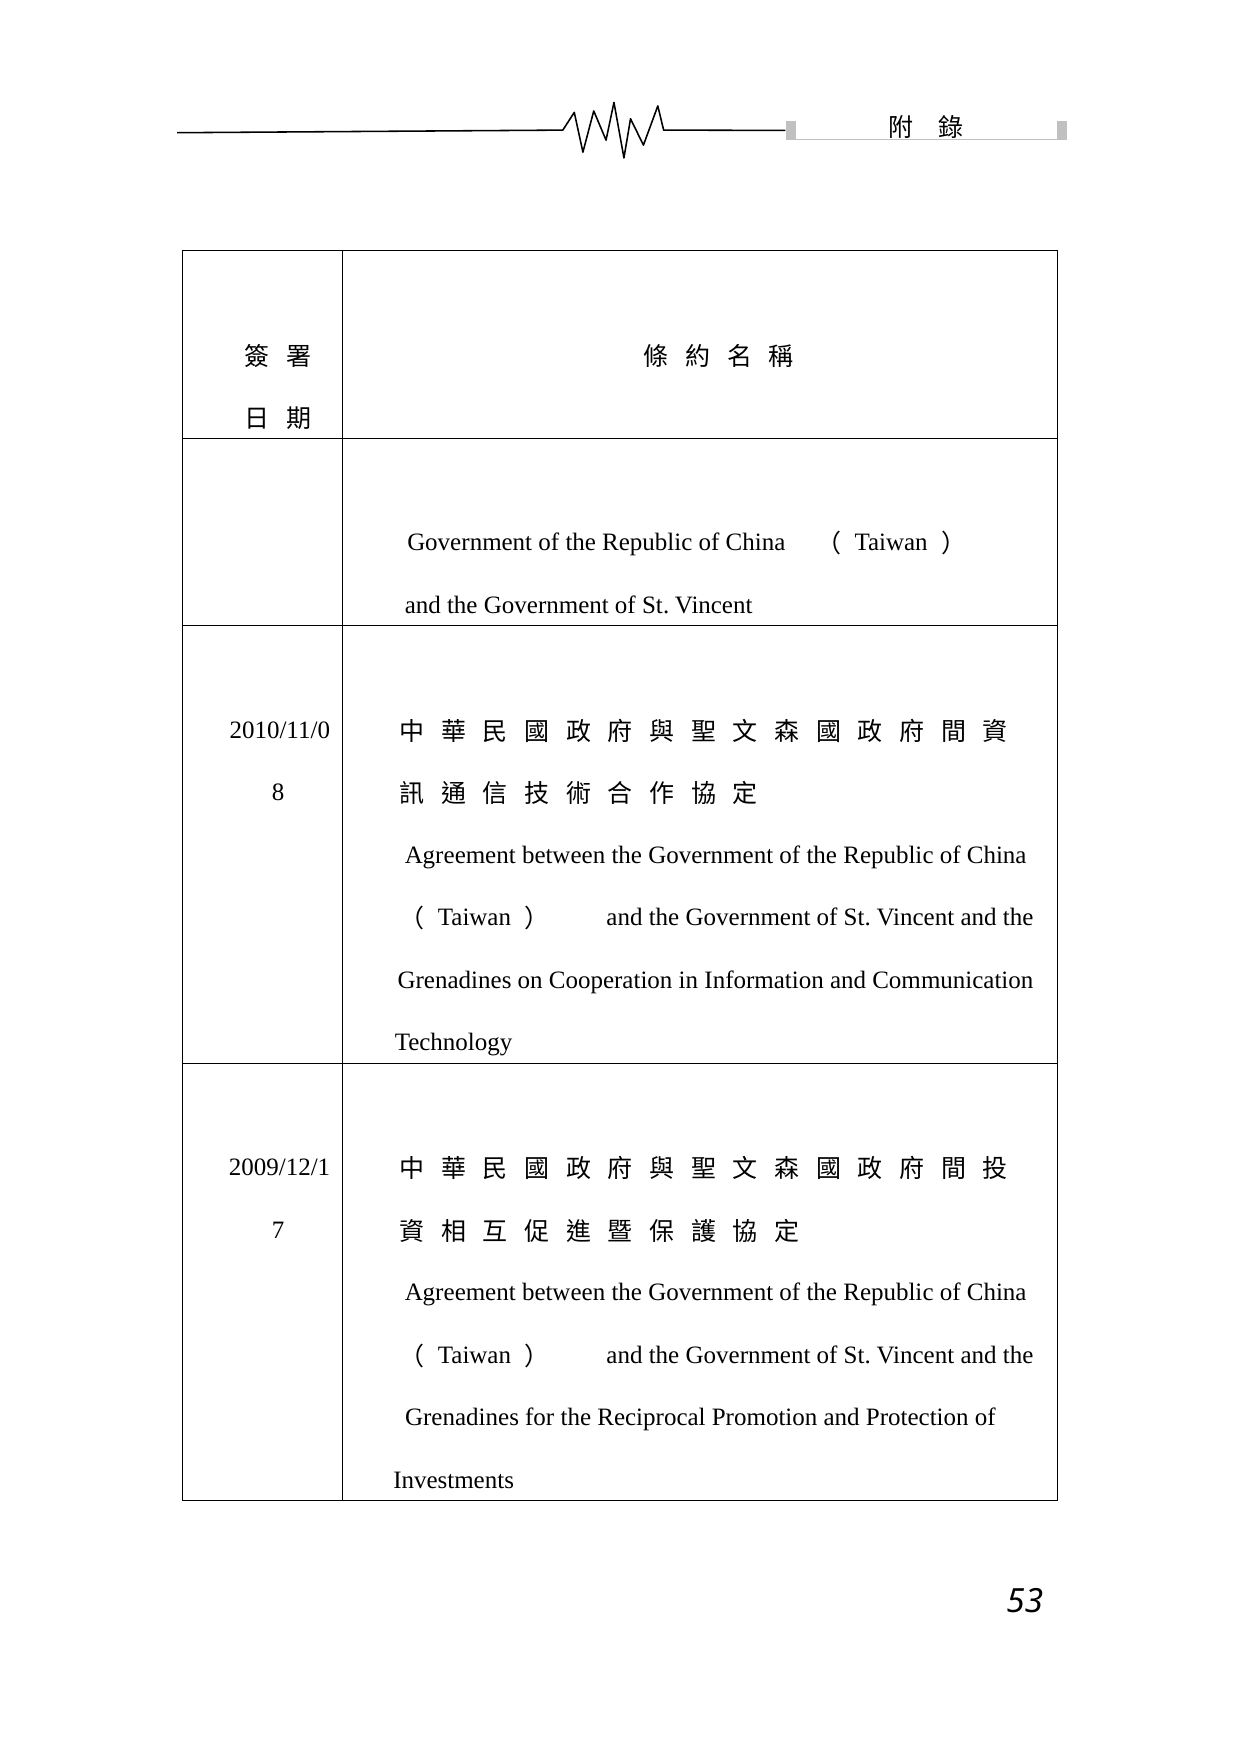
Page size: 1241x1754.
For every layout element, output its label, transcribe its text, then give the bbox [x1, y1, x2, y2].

table_cell 2010/11/08 [183, 626, 342, 1063]
table_cell 中華民國政府與聖文森國政府間資訊通信技術合作協定 Agreement between the Government of the Republic of China （Taiwan） and the Government of St. Vincent and the Grenadines on Cooperation in Information and Communication Technology [343, 626, 1057, 1063]
table_cell Government of the Republic of China （Taiwan） and the Government of St. Vincent [343, 439, 1057, 625]
table_cell [183, 439, 342, 625]
table_header 簽署日期 [183, 251, 342, 438]
table_cell 中華民國政府與聖文森國政府間投資相互促進暨保護協定 Agreement between the Government of the Republic of China （Taiwan） and the Government of St. Vincent and the Grenadines for the Reciprocal Promotion and Protection of Investments [343, 1064, 1057, 1500]
table_cell 2009/12/17 [183, 1064, 342, 1500]
table_header 條約名稱 [343, 251, 1057, 438]
